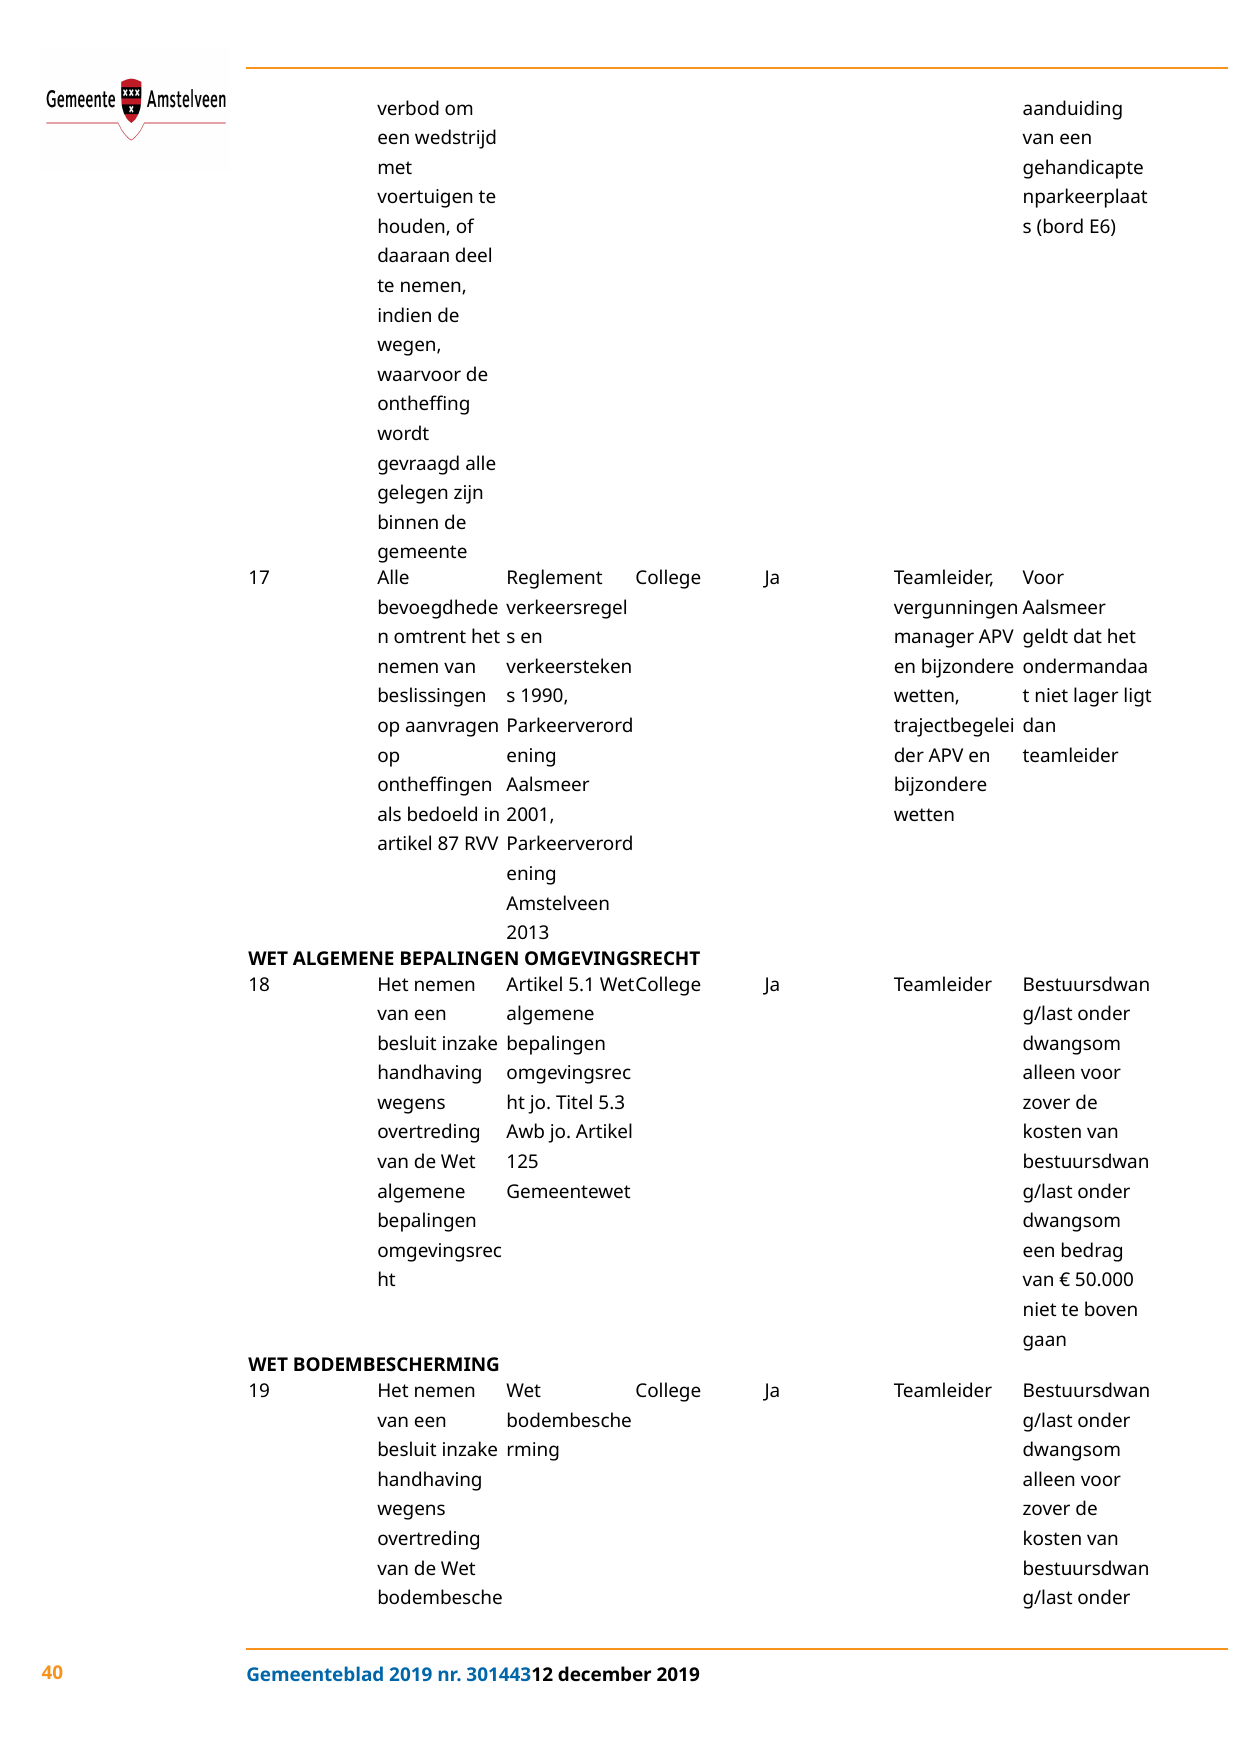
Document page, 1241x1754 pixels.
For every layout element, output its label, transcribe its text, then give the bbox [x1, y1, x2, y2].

table_cell College [635, 564, 764, 945]
table_cell 17 [248, 564, 377, 945]
table_cell [635, 95, 764, 564]
table_cell Reglement verkeersregels en verkeerstekens 1990, Parkeerverordening Aalsmeer 2001, Parkeerverordening Amstelveen 2013 [506, 564, 635, 945]
table_cell [764, 95, 893, 564]
table_cell Het nemen van een besluit inzake handhaving wegens overtreding van de Wet bodembesche [377, 1377, 506, 1610]
table_cell verbod om een wedstrijd met voertuigen te houden, of daaraan deel te nemen, indien de wegen, waarvoor de ontheffing wordt gevraagd alle gelegen zijn binnen de gemeente [377, 95, 506, 564]
table_cell Ja [764, 971, 893, 1351]
table_cell Bestuursdwang/last onder dwangsom alleen voor zover de kosten van bestuursdwang/last onder [1023, 1377, 1152, 1610]
table_cell Artikel 5.1 Wet algemene bepalingen omgevingsrecht jo. Titel 5.3 Awb jo. Artikel 125 Gemeentewet [506, 971, 635, 1351]
table_cell Bestuursdwang/last onder dwangsom alleen voor zover de kosten van bestuursdwang/last onder dwangsom een bedrag van € 50.000 niet te boven gaan [1023, 971, 1152, 1351]
table_cell 19 [248, 1377, 377, 1610]
table_cell [894, 95, 1022, 564]
table_cell [248, 95, 377, 564]
table_cell Teamleider [894, 971, 1022, 1351]
table_cell Voor Aalsmeer geldt dat het ondermandaat niet lager ligt dan teamleider [1023, 564, 1152, 945]
table_cell Wet bodembescherming [506, 1377, 635, 1610]
table_cell WET ALGEMENE BEPALINGEN OMGEVINGSRECHT [248, 945, 1152, 971]
table_cell [506, 95, 635, 564]
table_cell Alle bevoegdheden omtrent het nemen van beslissingen op aanvragen op ontheffingen als bedoeld in artikel 87 RVV [377, 564, 506, 945]
table_cell 18 [248, 971, 377, 1351]
table_cell Het nemen van een besluit inzake handhaving wegens overtreding van de Wet algemene bepalingen omgevingsrecht [377, 971, 506, 1351]
table_cell aanduiding van een gehandicaptenparkeerplaats (bord E6) [1023, 95, 1152, 564]
table_cell Ja [764, 564, 893, 945]
table_cell College [635, 1377, 764, 1610]
table_cell Teamleider [894, 1377, 1022, 1610]
picture [41, 47, 231, 172]
table_cell Teamleider, vergunningenmanager APV en bijzondere wetten, trajectbegeleider APV en bijzondere wetten [894, 564, 1022, 945]
table_cell Ja [764, 1377, 893, 1610]
table_cell WET BODEMBESCHERMING [248, 1351, 1152, 1377]
table_cell College [635, 971, 764, 1351]
